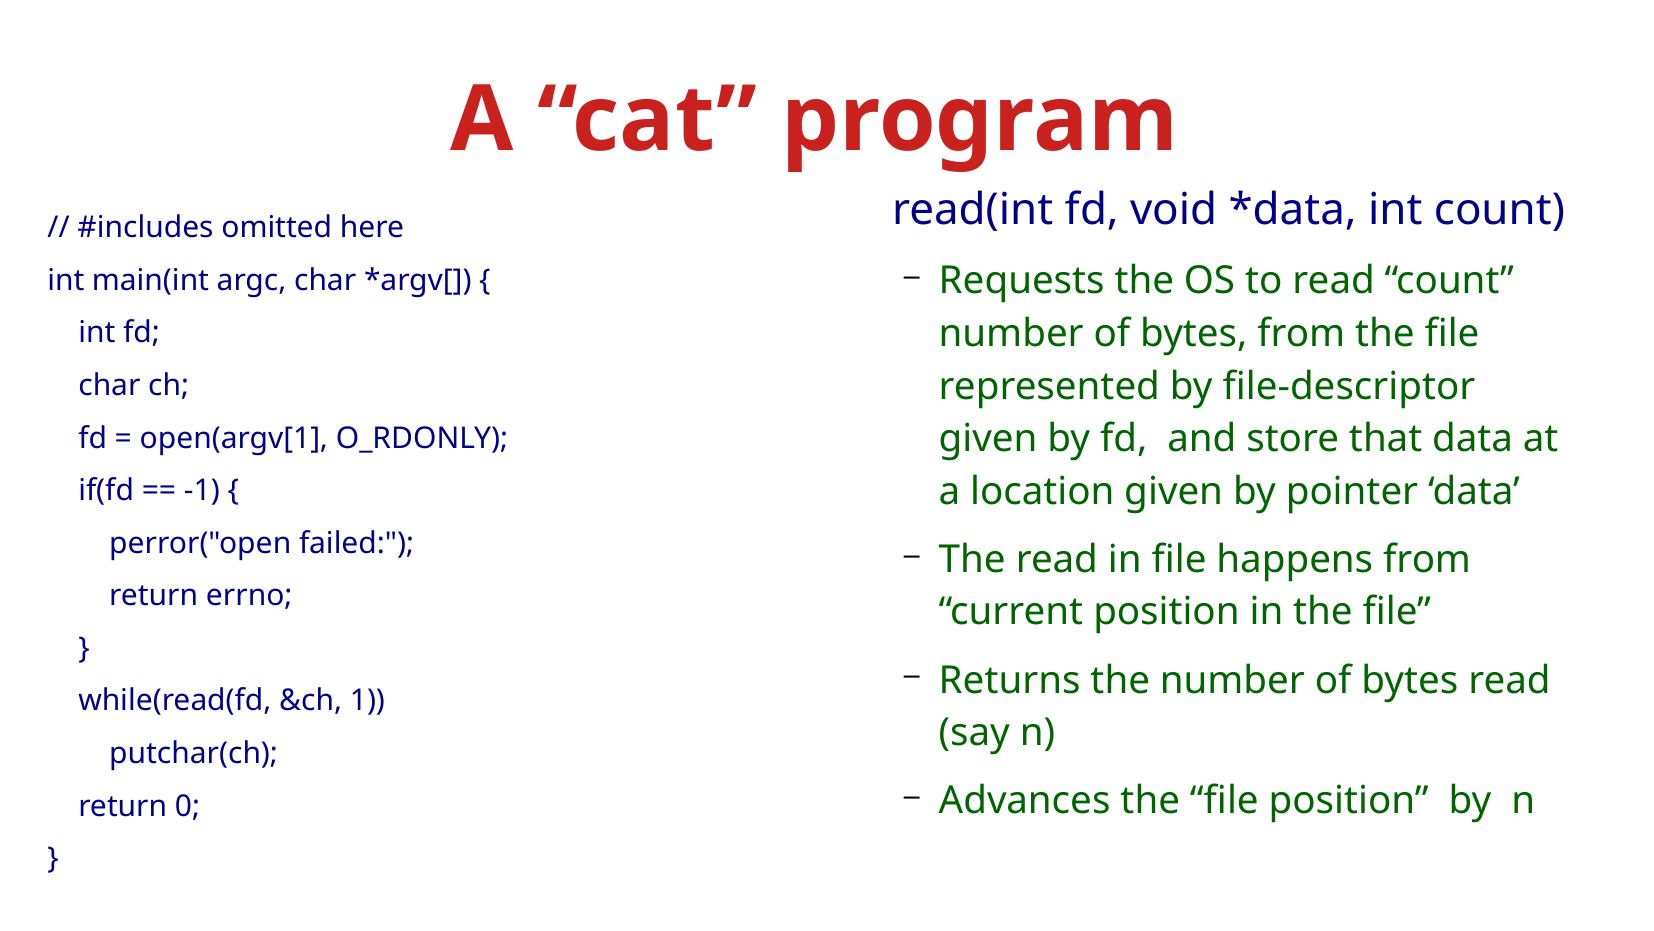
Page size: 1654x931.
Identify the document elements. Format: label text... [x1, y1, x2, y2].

list read(int fd, void *data, int count) Requests the OS to read “count” number of bytes, from the file represented by file-descriptor given by fd, and store that data at a location given by pointer ‘data’ The read in file happens from “current position in the file” Returns the number of bytes read (say n) Advances the “file position” by n [845, 177, 1583, 898]
list // #includes omitted here int main(int argc, char *argv[]) { int fd; char ch; fd = open(argv[1], O_RDONLY); if(fd == -1) { perror("open failed:"); return errno; } while(read(fd, &ch, 1)) putchar(ch); return 0; } [47, 205, 579, 886]
title A “cat” program [82, 37, 1571, 193]
